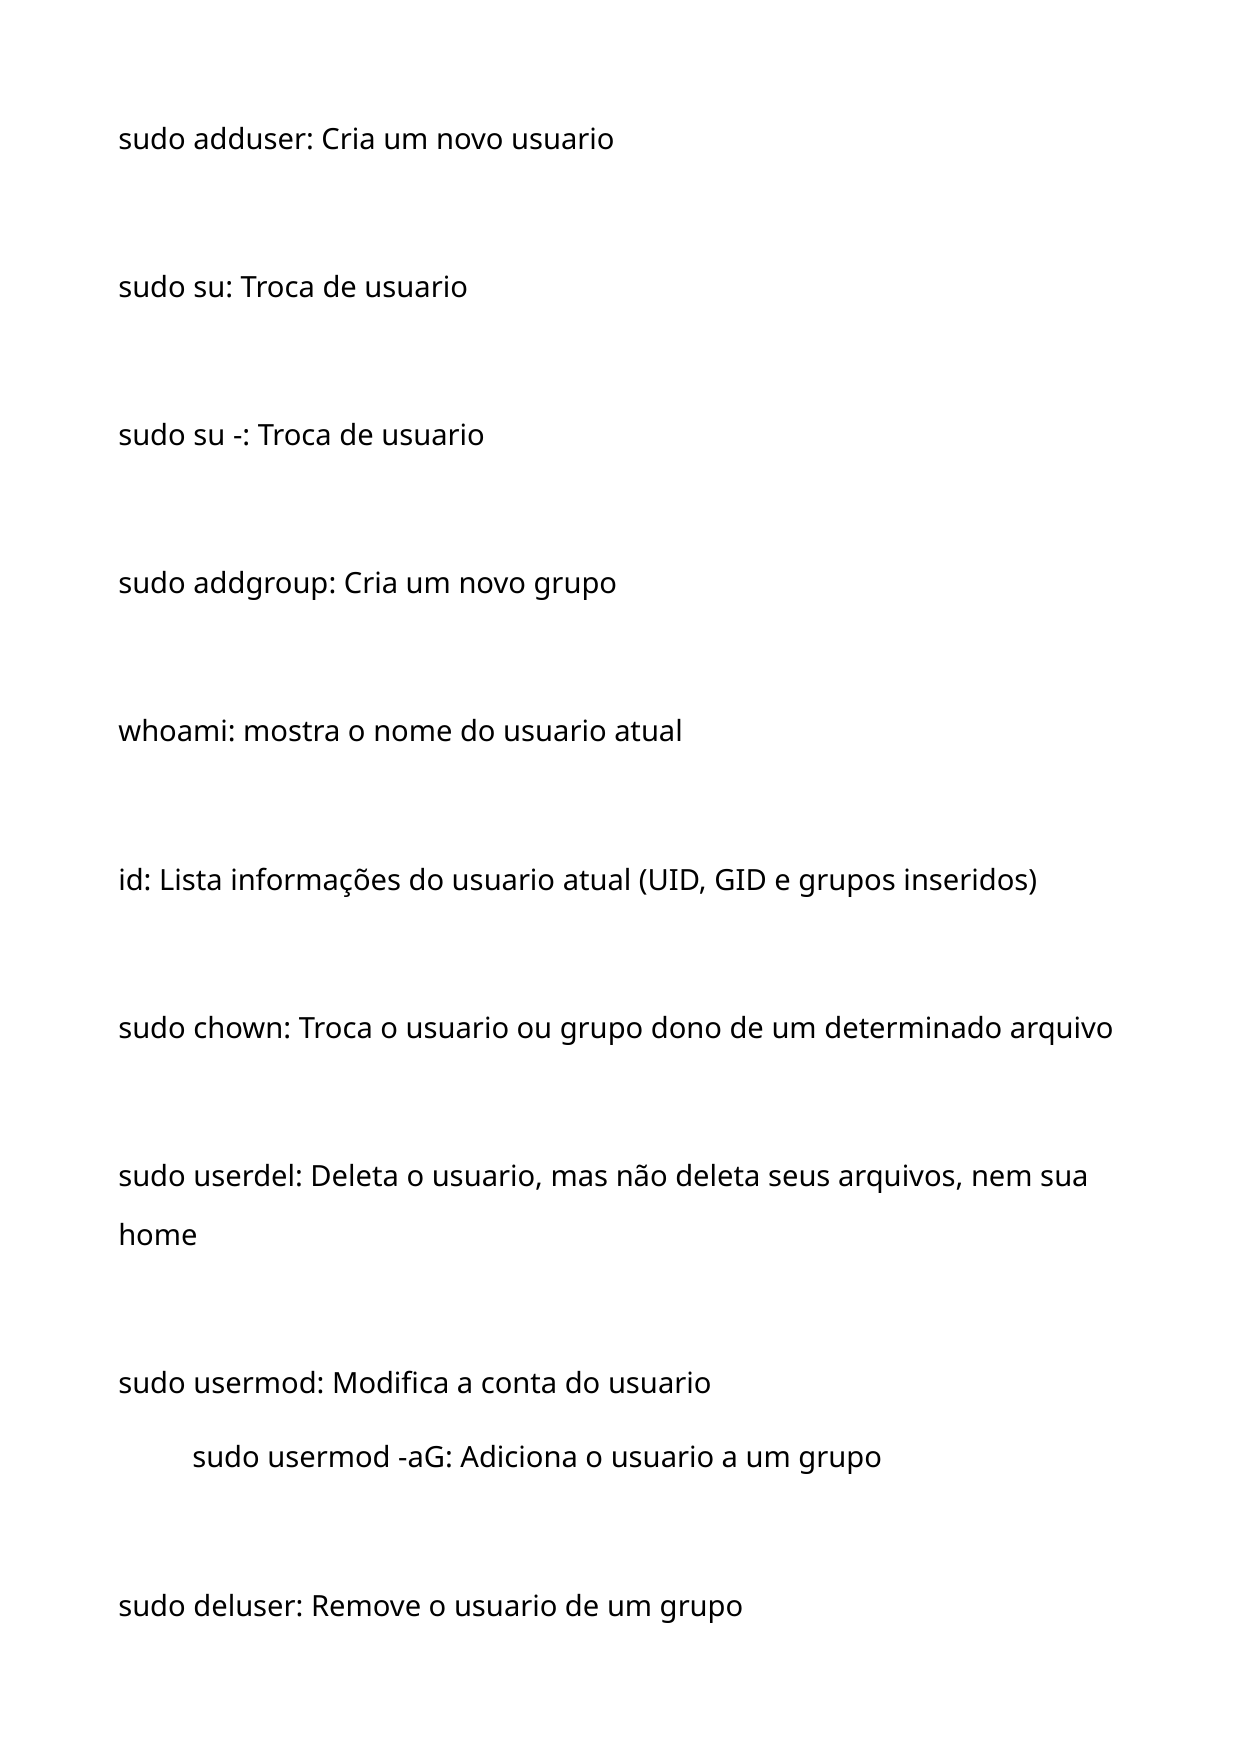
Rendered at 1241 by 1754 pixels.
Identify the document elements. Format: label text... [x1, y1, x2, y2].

text sudo su -: Troca de usuario [118, 414, 1122, 454]
text id: Lista informações do usuario atual (UID, GID e grupos inseridos) [118, 859, 1122, 898]
text sudo userdel: Deleta o usuario, mas não deleta seus arquivos, nem sua home [118, 1155, 1122, 1254]
text sudo addgroup: Cria um novo grupo [118, 562, 1122, 602]
text whoami: mostra o nome do usuario atual [118, 711, 1122, 750]
text sudo usermod -aG: Adiciona o usuario a um grupo [118, 1437, 1122, 1476]
text sudo adduser: Cria um novo usuario [118, 118, 1122, 158]
text sudo su: Troca de usuario [118, 266, 1122, 306]
text sudo chown: Troca o usuario ou grupo dono de um determinado arquivo [118, 1007, 1122, 1047]
text sudo usermod: Modifica a conta do usuario [118, 1363, 1122, 1402]
text sudo deluser: Remove o usuario de um grupo [118, 1585, 1122, 1624]
